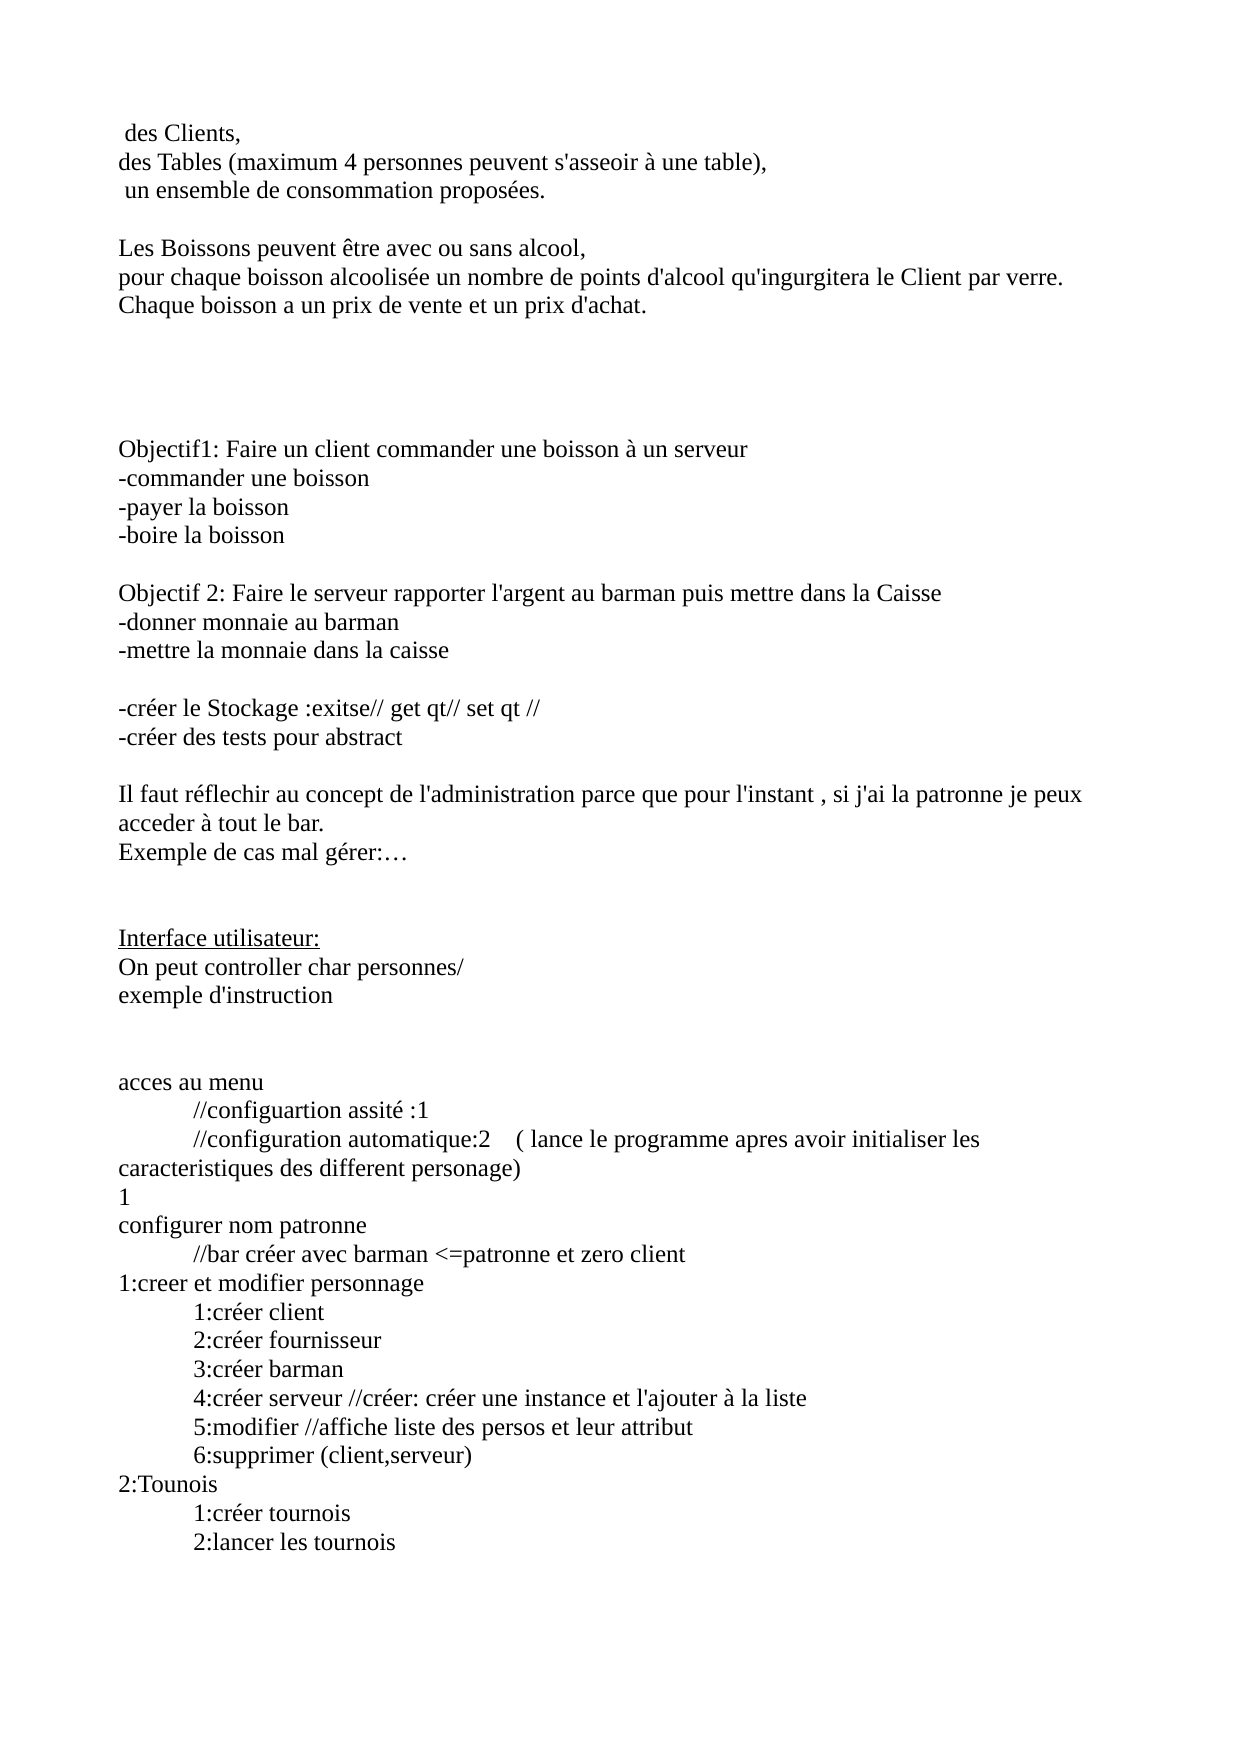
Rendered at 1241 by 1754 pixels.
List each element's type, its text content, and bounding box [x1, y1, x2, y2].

text Objectif1: Faire un client commander une boisson à un serveur [118, 434, 1122, 463]
text exemple d'instruction [118, 981, 1122, 1009]
text Objectif 2: Faire le serveur rapporter l'argent au barman puis mettre dans la Caisse [118, 578, 1122, 607]
text On peut controller char personnes/ [118, 952, 1122, 981]
text -payer la boisson [118, 492, 1122, 521]
text des Tables (maximum 4 personnes peuvent s'asseoir à une table), [118, 147, 1122, 176]
text 1 [118, 1182, 1122, 1211]
text acces au menu [118, 1067, 1122, 1096]
text 2:lancer les tournois [118, 1527, 1122, 1556]
text //bar créer avec barman <=patronne et zero client [118, 1239, 1122, 1268]
text Interface utilisateur: [118, 923, 1122, 952]
text 1:creer et modifier personnage [118, 1268, 1122, 1297]
text 5:modifier //affiche liste des persos et leur attribut [118, 1412, 1122, 1441]
text -mettre la monnaie dans la caisse [118, 636, 1122, 664]
text 1:créer client [118, 1297, 1122, 1326]
text -créer le Stockage :exitse// get qt// set qt // [118, 693, 1122, 722]
text Il faut réflechir au concept de l'administration parce que pour l'instant , si j'ai la patronne je peux acceder à tout le bar. [118, 779, 1122, 837]
text 4:créer serveur //créer: créer une instance et l'ajouter à la liste [118, 1383, 1122, 1412]
text -créer des tests pour abstract [118, 722, 1122, 751]
text 2:Tounois [118, 1469, 1122, 1498]
text //configuartion assité :1 //configuration automatique:2 ( lance le programme apres avoir initialiser les caracteristiques des different personage) [118, 1096, 1122, 1182]
text un ensemble de consommation proposées. [118, 176, 1122, 204]
text configurer nom patronne [118, 1211, 1122, 1239]
text -donner monnaie au barman [118, 607, 1122, 636]
text Les Boissons peuvent être avec ou sans alcool, [118, 233, 1122, 262]
text Exemple de cas mal gérer:… [118, 837, 1122, 866]
text -boire la boisson [118, 521, 1122, 549]
text 1:créer tournois [118, 1498, 1122, 1527]
text pour chaque boisson alcoolisée un nombre de points d'alcool qu'ingurgitera le Client par verre. Chaque boisson a un prix de vente et un prix d'achat. [118, 262, 1122, 319]
text des Clients, [118, 118, 1122, 147]
text 6:supprimer (client,serveur) [118, 1441, 1122, 1469]
text -commander une boisson [118, 463, 1122, 492]
text 2:créer fournisseur [118, 1326, 1122, 1354]
text 3:créer barman [118, 1354, 1122, 1383]
